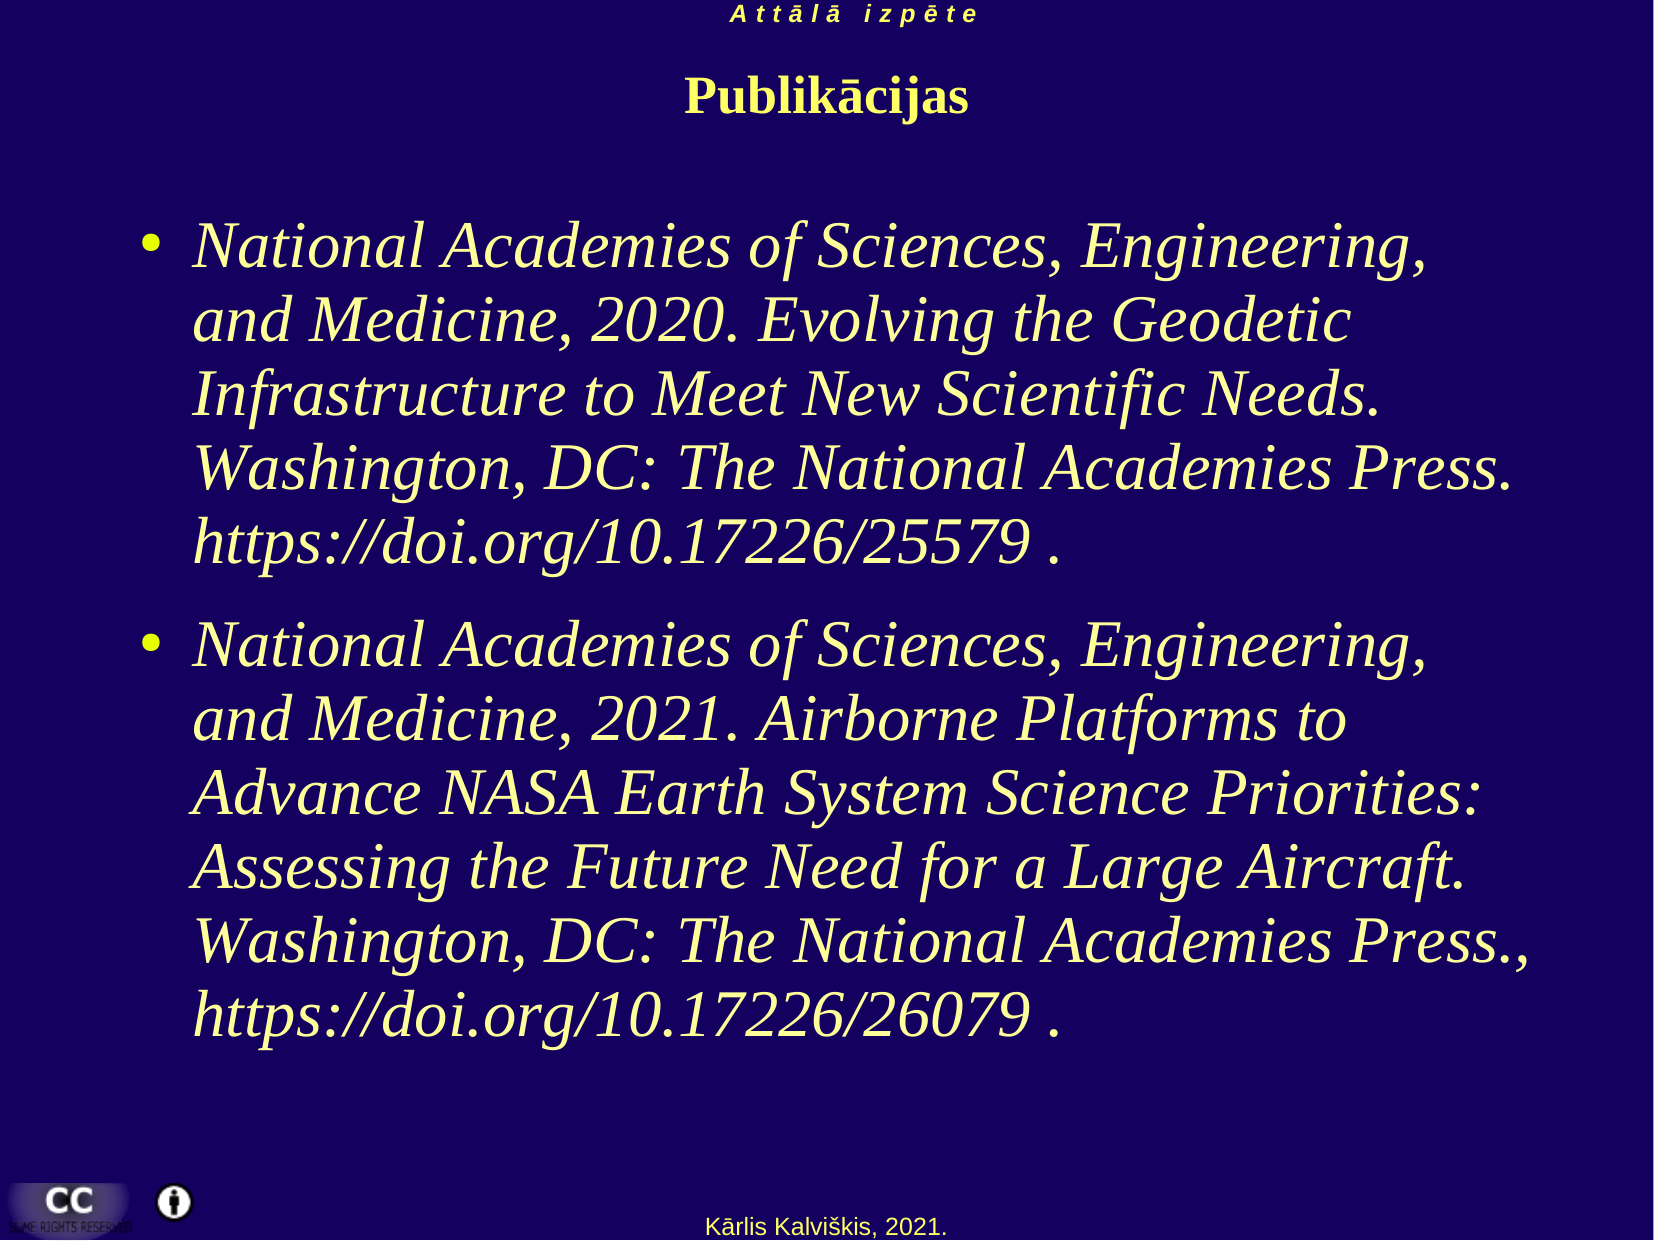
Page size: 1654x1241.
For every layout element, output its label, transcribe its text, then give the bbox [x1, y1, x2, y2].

list National Academies of Sciences, Engineering, and Medicine, 2020. Evolving the Geodetic Infrastructure to Meet New Scientific Needs. Washington, DC: The National Academies Press. https://doi.org/10.17226/25579 . National Academies of Sciences, Engineering, and Medicine, 2021. Airborne Platforms to Advance NASA Earth System Science Priorities: Assessing the Future Need for a Large Aircraft. Washington, DC: The National Academies Press., https://doi.org/10.17226/26079 . [121, 207, 1534, 1127]
picture [0, 1183, 141, 1241]
picture [155, 1183, 194, 1222]
title Publikācijas [120, 65, 1533, 334]
